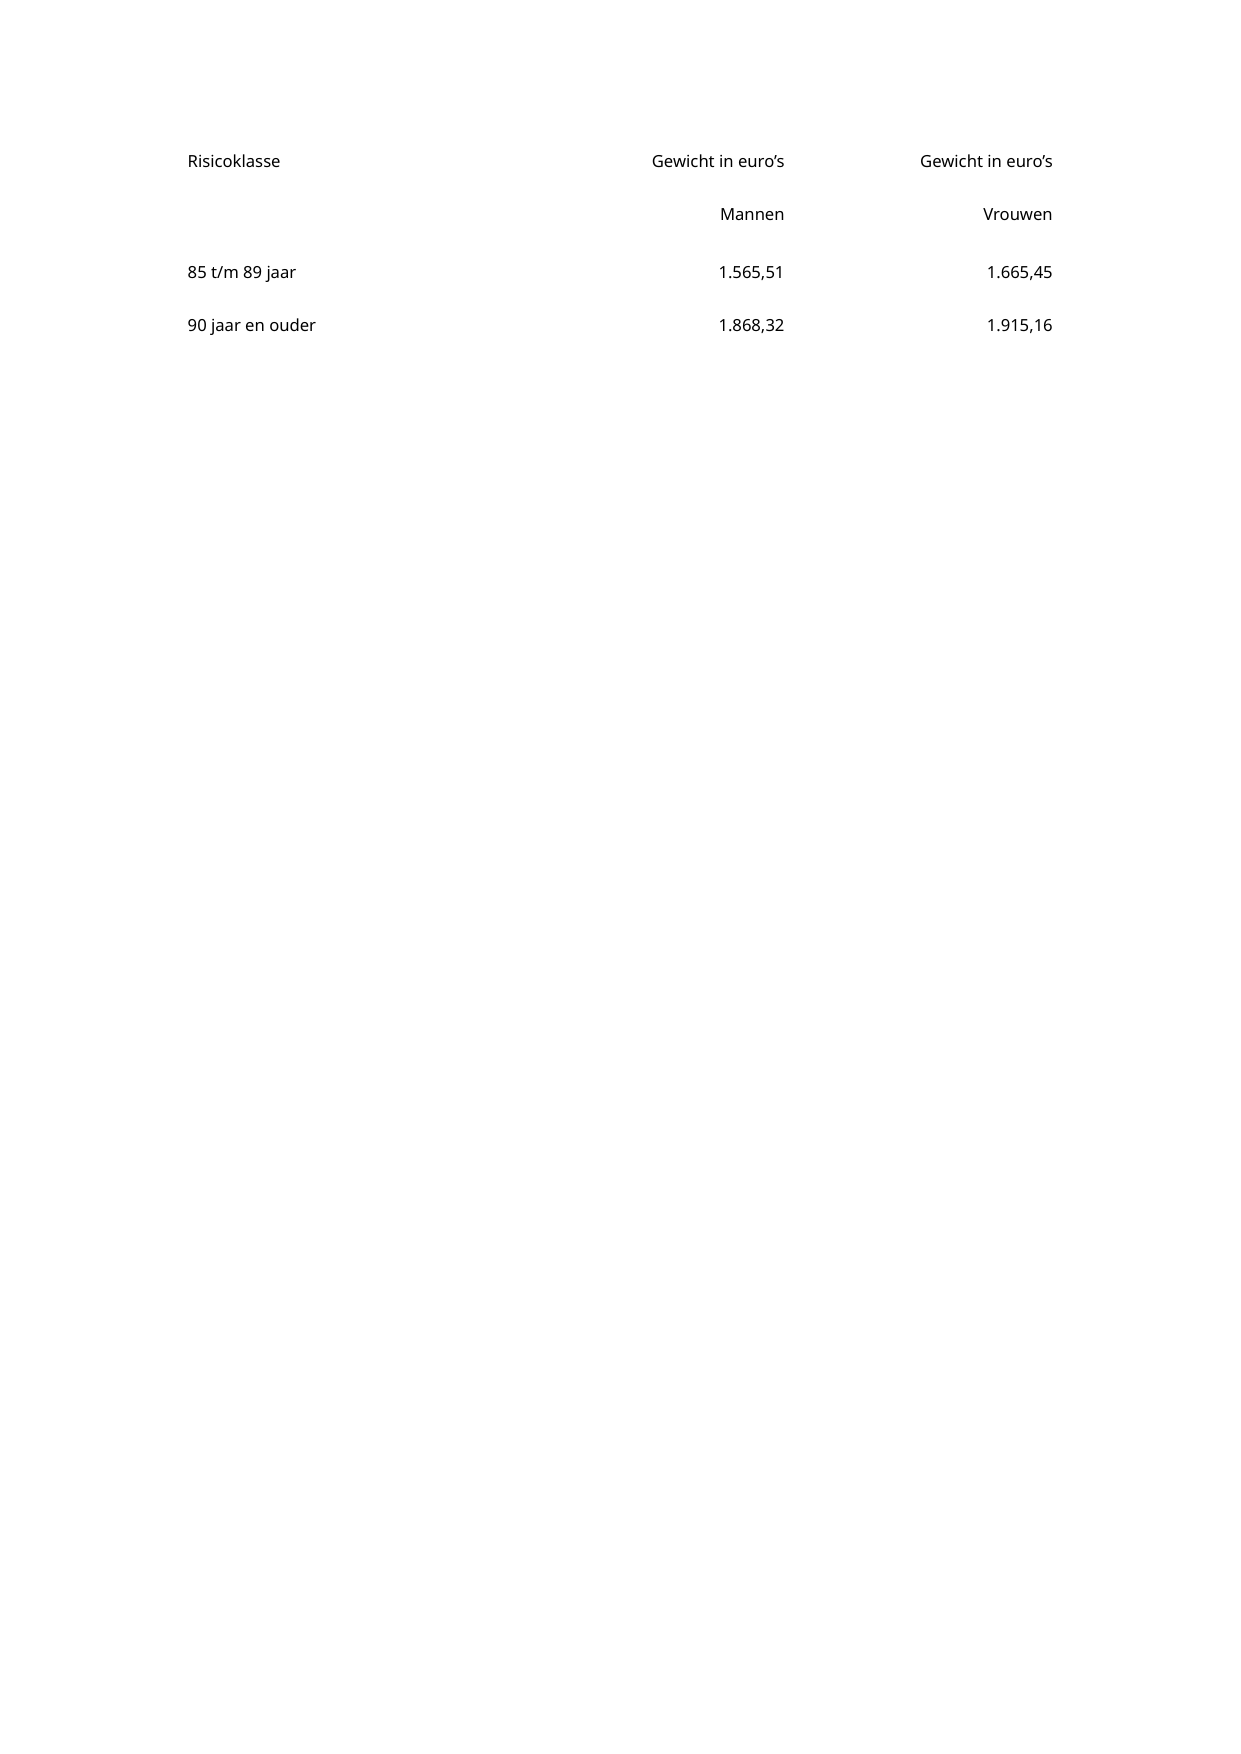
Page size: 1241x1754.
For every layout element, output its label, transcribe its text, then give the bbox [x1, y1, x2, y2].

table_header Gewicht in euro’s [784, 150, 1053, 203]
table_cell 1.665,45 [784, 261, 1053, 314]
table_cell 85 t/m 89 jaar [188, 261, 516, 314]
table_cell 1.868,32 [516, 314, 784, 367]
table_cell [188, 203, 516, 261]
table_cell 1.915,16 [784, 314, 1053, 367]
table_cell 90 jaar en ouder [188, 314, 516, 367]
table_cell 1.565,51 [516, 261, 784, 314]
table_cell Vrouwen [784, 203, 1053, 261]
table_header Gewicht in euro’s [516, 150, 784, 203]
table_cell Mannen [516, 203, 784, 261]
table_header Risicoklasse [188, 150, 516, 203]
